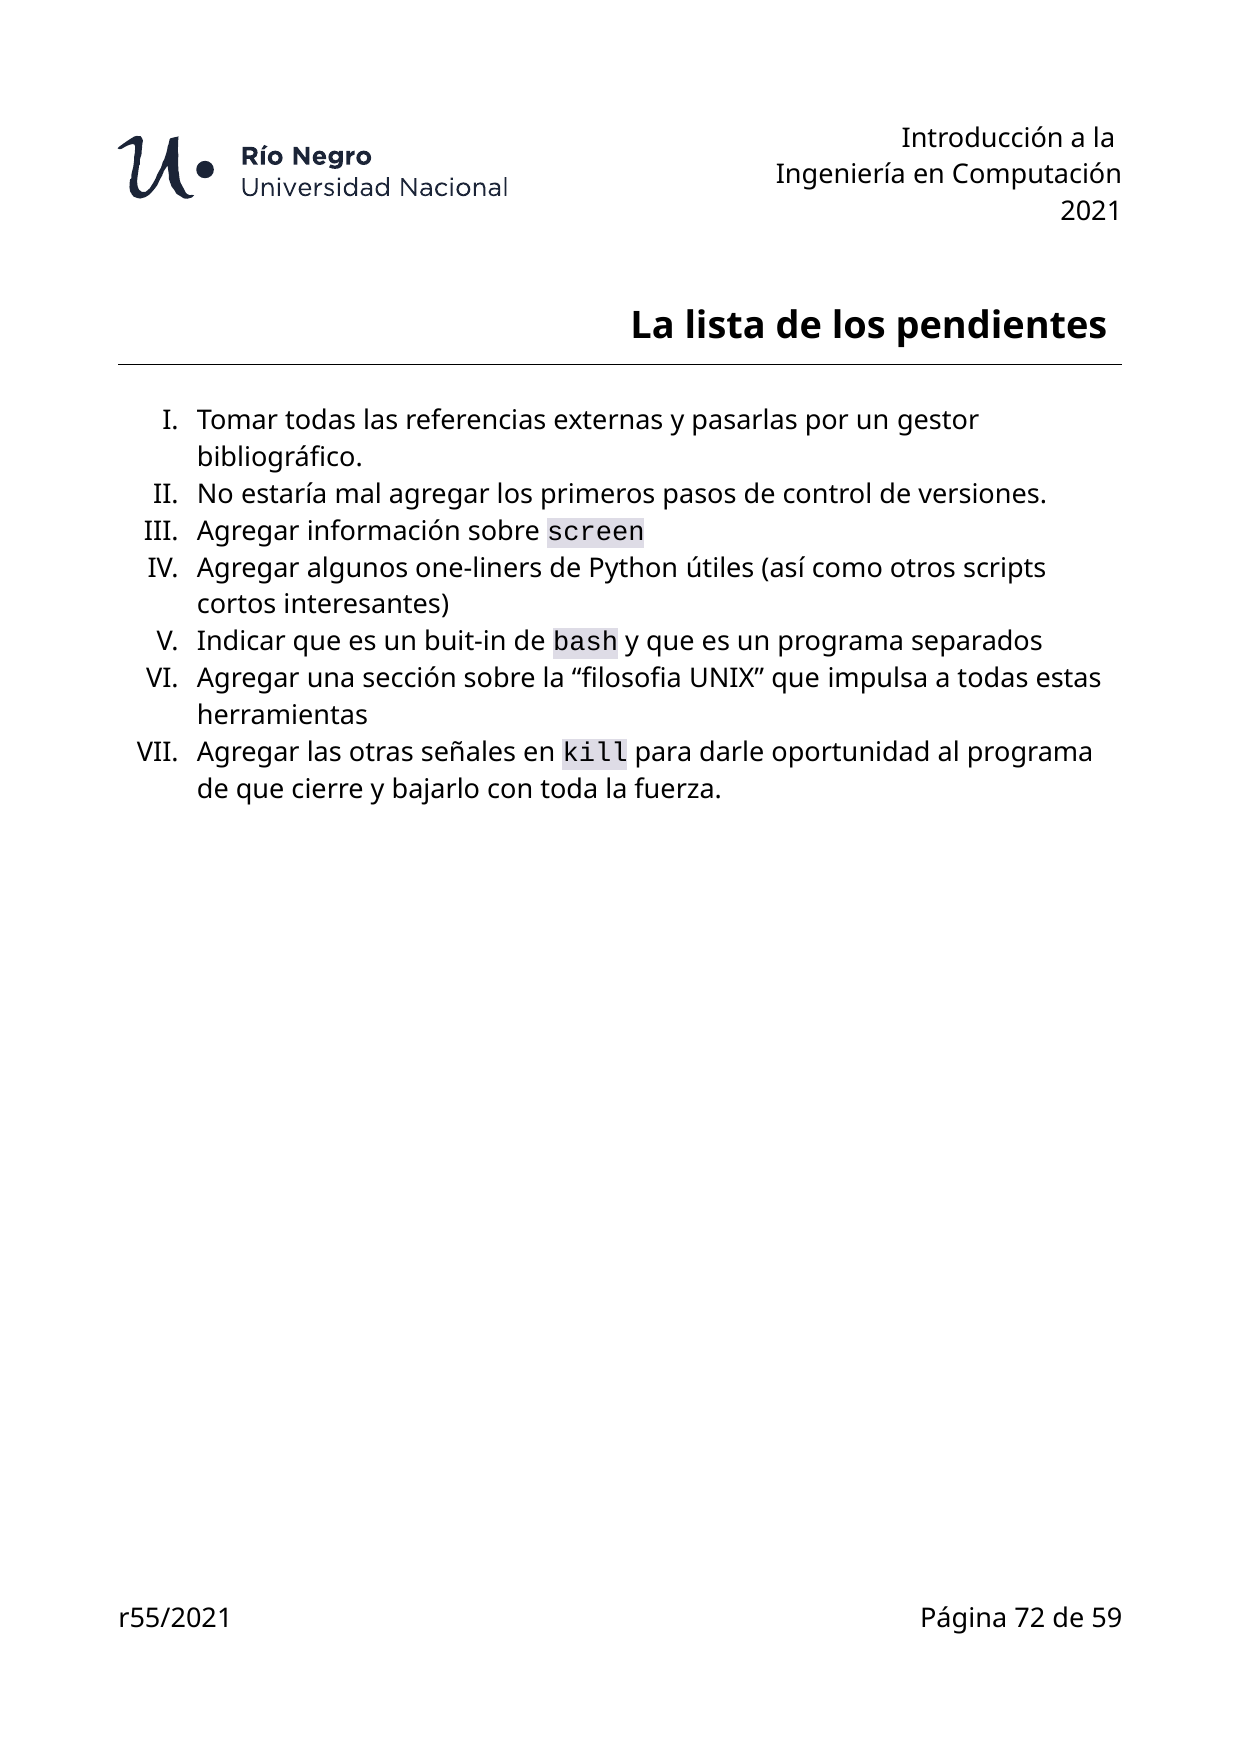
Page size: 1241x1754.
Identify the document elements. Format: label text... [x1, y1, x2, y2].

list Agregar información sobre screen [178, 511, 1122, 548]
list No estaría mal agregar los primeros pasos de control de versiones. [178, 474, 1122, 511]
list Agregar algunos one-liners de Python útiles (así como otros scripts cortos interesantes) [178, 548, 1122, 622]
list Agregar una sección sobre la “filosofia UNIX” que impulsa a todas estas herramientas [178, 659, 1122, 733]
list Agregar las otras señales en kill para darle oportunidad al programa de que cierre y bajarlo con toda la fuerza. [178, 733, 1122, 807]
list Tomar todas las referencias externas y pasarlas por un gestor bibliográfico. [178, 400, 1122, 474]
subtitle La lista de los pendientes [118, 283, 1122, 364]
list Indicar que es un buit-in de bash y que es un programa separados [178, 622, 1122, 659]
